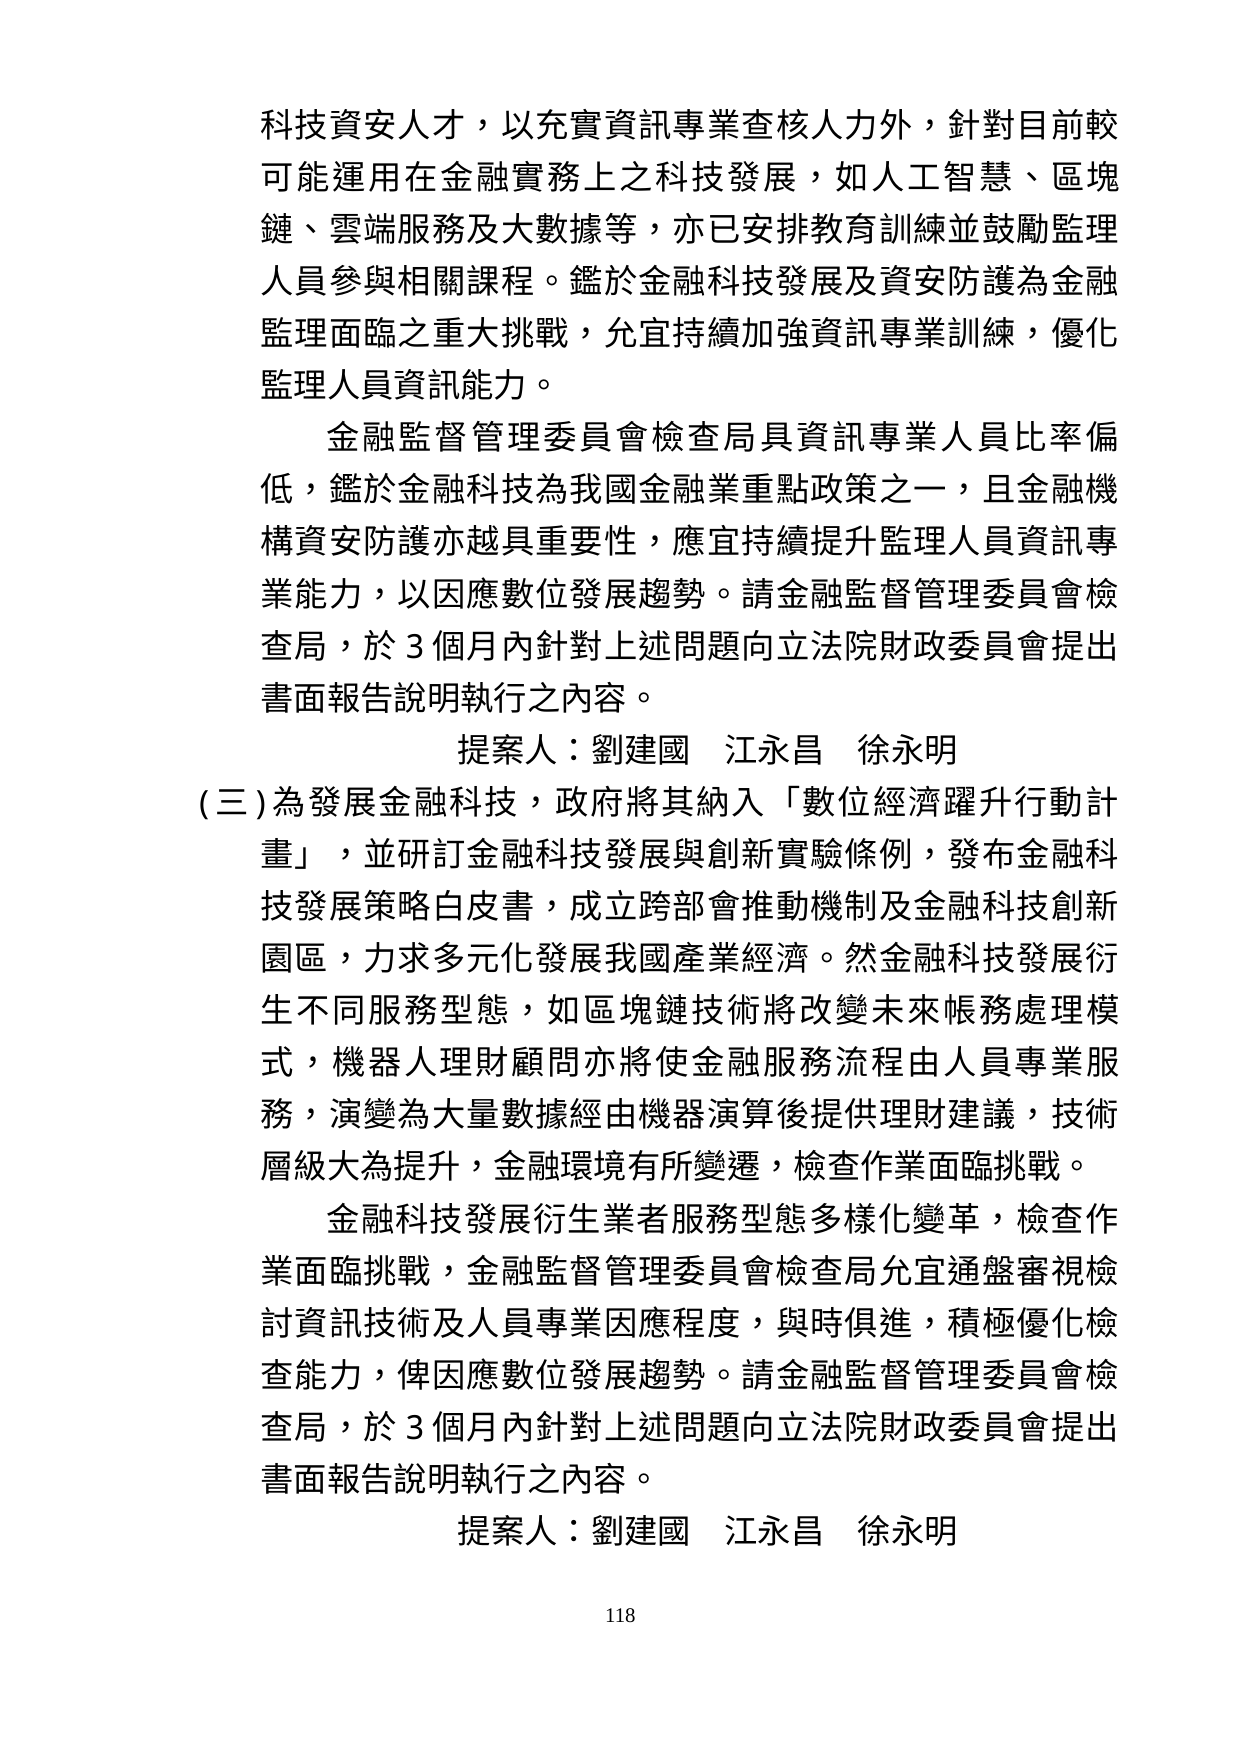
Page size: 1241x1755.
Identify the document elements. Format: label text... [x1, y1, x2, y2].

text 提案人：劉建國 江永昌 徐永明 [457, 721, 1133, 773]
text 金融科技發展衍生業者服務型態多樣化變革，檢查作業面臨挑戰，金融監督管理委員會檢查局允宜通盤審視檢討資訊技術及人員專業因應程度，與時俱進，積極優化檢查能力，俾因應數位發展趨勢。請金融監督管理委員會檢查局，於3個月內針對上述問題向立法院財政委員會提出書面報告說明執行之內容。 [260, 1189, 1120, 1502]
text 科技資安人才，以充實資訊專業查核人力外，針對目前較可能運用在金融實務上之科技發展，如人工智慧、區塊鏈、雲端服務及大數據等，亦已安排教育訓練並鼓勵監理人員參與相關課程。鑑於金融科技發展及資安防護為金融監理面臨之重大挑戰，允宜持續加強資訊專業訓練，優化監理人員資訊能力。 [193, 96, 1120, 408]
text 提案人：劉建國 江永昌 徐永明 [457, 1502, 1133, 1554]
text 金融監督管理委員會檢查局具資訊專業人員比率偏低，鑑於金融科技為我國金融業重點政策之一，且金融機構資安防護亦越具重要性，應宜持續提升監理人員資訊專業能力，以因應數位發展趨勢。請金融監督管理委員會檢查局，於3個月內針對上述問題向立法院財政委員會提出書面報告說明執行之內容。 [260, 408, 1120, 721]
text (三)為發展金融科技，政府將其納入「數位經濟躍升行動計畫」，並研訂金融科技發展與創新實驗條例，發布金融科技發展策略白皮書，成立跨部會推動機制及金融科技創新園區，力求多元化發展我國產業經濟。然金融科技發展衍生不同服務型態，如區塊鏈技術將改變未來帳務處理模式，機器人理財顧問亦將使金融服務流程由人員專業服務，演變為大量數據經由機器演算後提供理財建議，技術層級大為提升，金融環境有所變遷，檢查作業面臨挑戰。 [193, 773, 1120, 1189]
